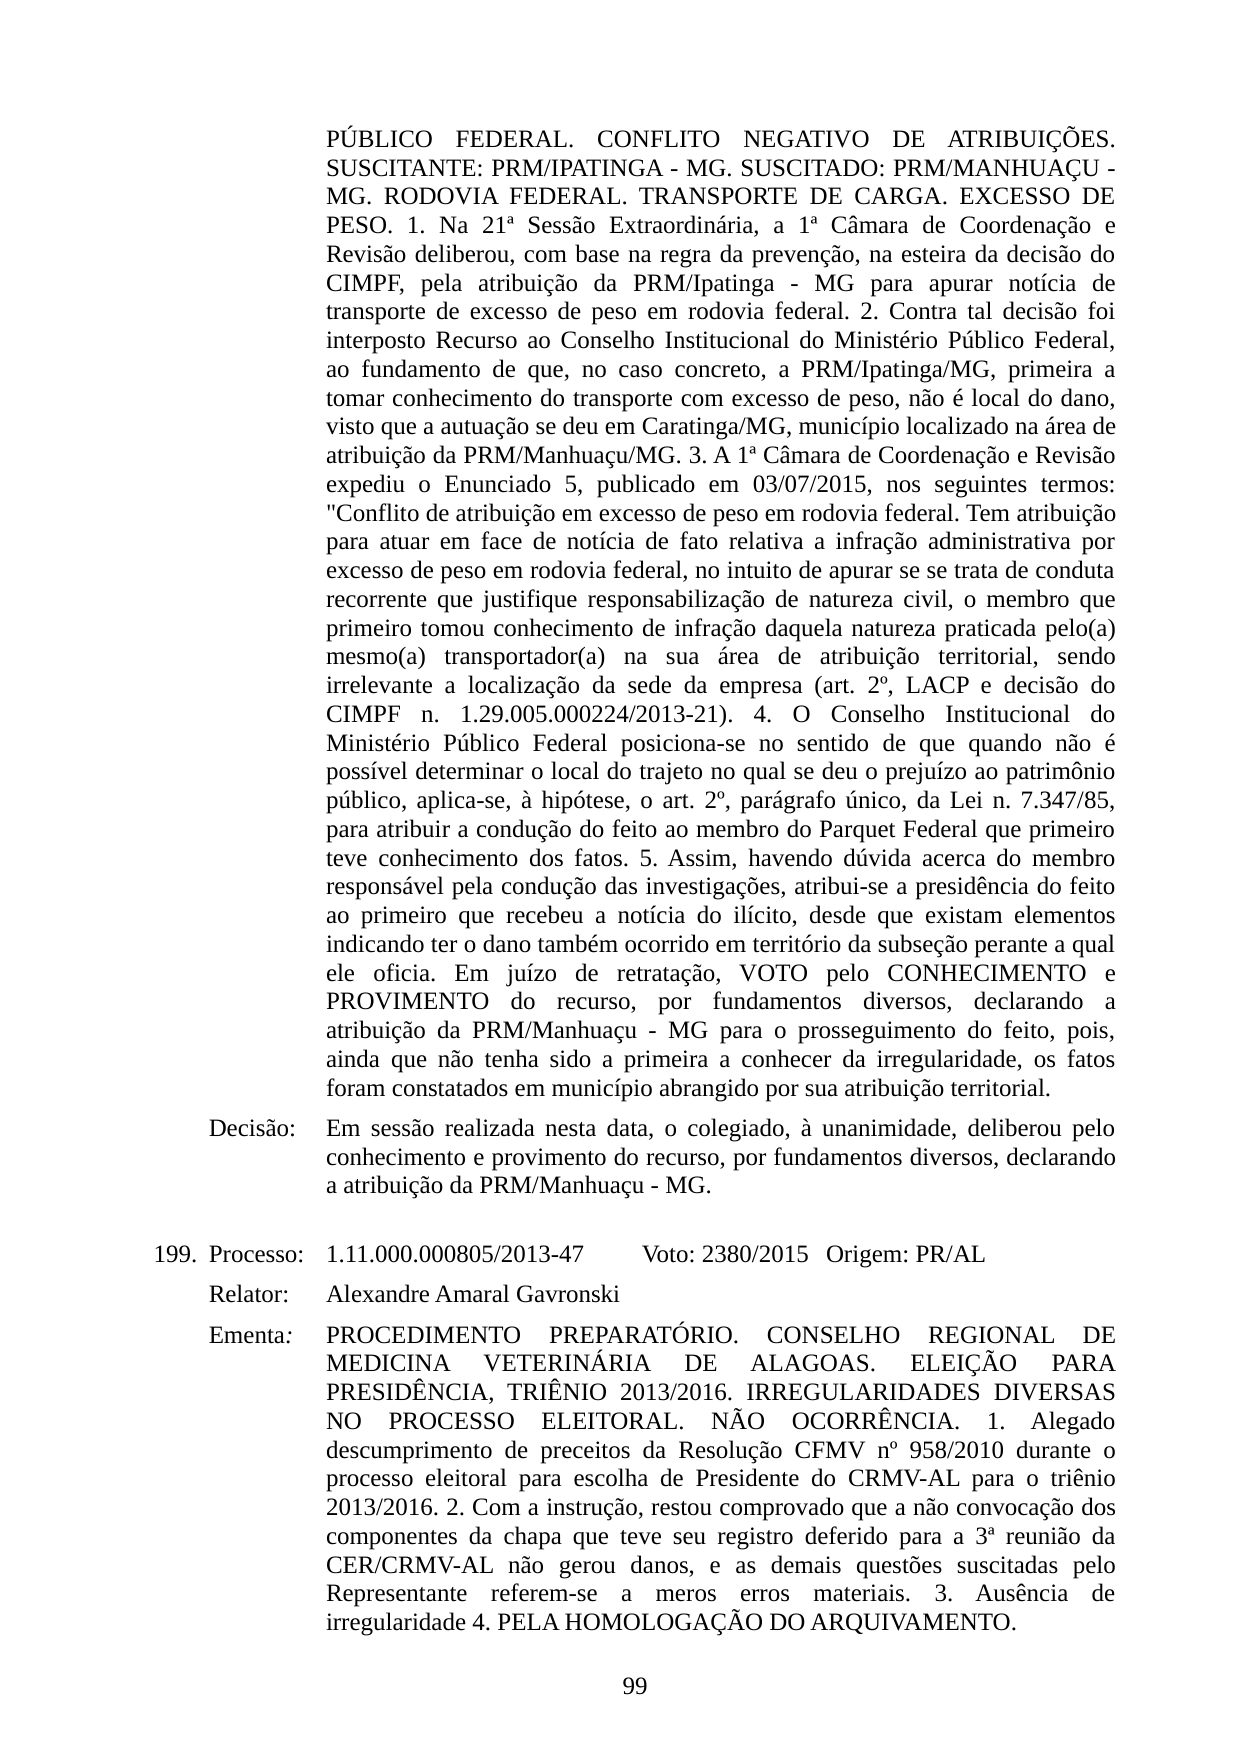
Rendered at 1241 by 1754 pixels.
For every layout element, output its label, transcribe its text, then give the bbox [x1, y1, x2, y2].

table_cell Decisão: [203, 1107, 320, 1205]
table_header 1.11.000.000805/2013-47 [320, 1234, 636, 1274]
table_cell Em sessão realizada nesta data, o colegiado, à unanimidade, deliberou pelo conhecimento e provimento do recurso, por fundamentos diversos, declarando a atribuição da PRM/Manhuaçu - MG. [320, 1107, 1122, 1205]
table_header 199. [148, 1234, 203, 1274]
table_cell Relator: [203, 1274, 320, 1314]
table_header Origem: PR/AL [820, 1234, 1122, 1274]
table_cell [148, 1107, 203, 1205]
table_cell PÚBLICO FEDERAL. CONFLITO NEGATIVO DE ATRIBUIÇÕES. SUSCITANTE: PRM/IPATINGA - MG. SUSCITADO: PRM/MANHUAÇU - MG. RODOVIA FEDERAL. TRANSPORTE DE CARGA. EXCESSO DE PESO. 1. Na 21ª Sessão Extraordinária, a 1ª Câmara de Coordenação e Revisão deliberou, com base na regra da prevenção, na esteira da decisão do CIMPF, pela atribuição da PRM/Ipatinga - MG para apurar notícia de transporte de excesso de peso em rodovia federal. 2. Contra tal decisão foi interposto Recurso ao Conselho Institucional do Ministério Público Federal, ao fundamento de que, no caso concreto, a PRM/Ipatinga/MG, primeira a tomar conhecimento do transporte com excesso de peso, não é local do dano, visto que a autuação se deu em Caratinga/MG, município localizado na área de atribuição da PRM/Manhuaçu/MG. 3. A 1ª Câmara de Coordenação e Revisão expediu o Enunciado 5, publicado em 03/07/2015, nos seguintes termos: "Conflito de atribuição em excesso de peso em rodovia federal. Tem atribuição para atuar em face de notícia de fato relativa a infração administrativa por excesso de peso em rodovia federal, no intuito de apurar se se trata de conduta recorrente que justifique responsabilização de natureza civil, o membro que primeiro tomou conhecimento de infração daquela natureza praticada pelo(a) mesmo(a) transportador(a) na sua área de atribuição territorial, sendo irrelevante a localização da sede da empresa (art. 2º, LACP e decisão do CIMPF n. 1.29.005.000224/2013-21). 4. O Conselho Institucional do Ministério Público Federal posiciona-se no sentido de que quando não é possível determinar o local do trajeto no qual se deu o prejuízo ao patrimônio público, aplica-se, à hipótese, o art. 2º, parágrafo único, da Lei n. 7.347/85, para atribuir a condução do feito ao membro do Parquet Federal que primeiro teve conhecimento dos fatos. 5. Assim, havendo dúvida acerca do membro responsável pela condução das investigações, atribui-se a presidência do feito ao primeiro que recebeu a notícia do ilícito, desde que existam elementos indicando ter o dano também ocorrido em território da subseção perante a qual ele oficia. Em juízo de retratação, VOTO pelo CONHECIMENTO e PROVIMENTO do recurso, por fundamentos diversos, declarando a atribuição da PRM/Manhuaçu - MG para o prosseguimento do feito, pois, ainda que não tenha sido a primeira a conhecer da irregularidade, os fatos foram constatados em município abrangido por sua atribuição territorial. [320, 118, 1122, 1107]
table_header Processo: [203, 1234, 320, 1274]
table_cell PROCEDIMENTO PREPARATÓRIO. CONSELHO REGIONAL DE MEDICINA VETERINÁRIA DE ALAGOAS. ELEIÇÃO PARA PRESIDÊNCIA, TRIÊNIO 2013/2016. IRREGULARIDADES DIVERSAS NO PROCESSO ELEITORAL. NÃO OCORRÊNCIA. 1. Alegado descumprimento de preceitos da Resolução CFMV nº 958/2010 durante o processo eleitoral para escolha de Presidente do CRMV-AL para o triênio 2013/2016. 2. Com a instrução, restou comprovado que a não convocação dos componentes da chapa que teve seu registro deferido para a 3ª reunião da CER/CRMV-AL não gerou danos, e as demais questões suscitadas pelo Representante referem-se a meros erros materiais. 3. Ausência de irregularidade 4. PELA HOMOLOGAÇÃO DO ARQUIVAMENTO. [320, 1314, 1122, 1642]
table_cell [148, 118, 203, 1107]
table_cell Alexandre Amaral Gavronski [320, 1274, 1122, 1314]
table_cell [148, 1314, 203, 1642]
table_cell [148, 1274, 203, 1314]
table_cell Ementa: [203, 1314, 320, 1642]
table_cell [203, 118, 320, 1107]
table_header Voto: 2380/2015 [636, 1234, 820, 1274]
